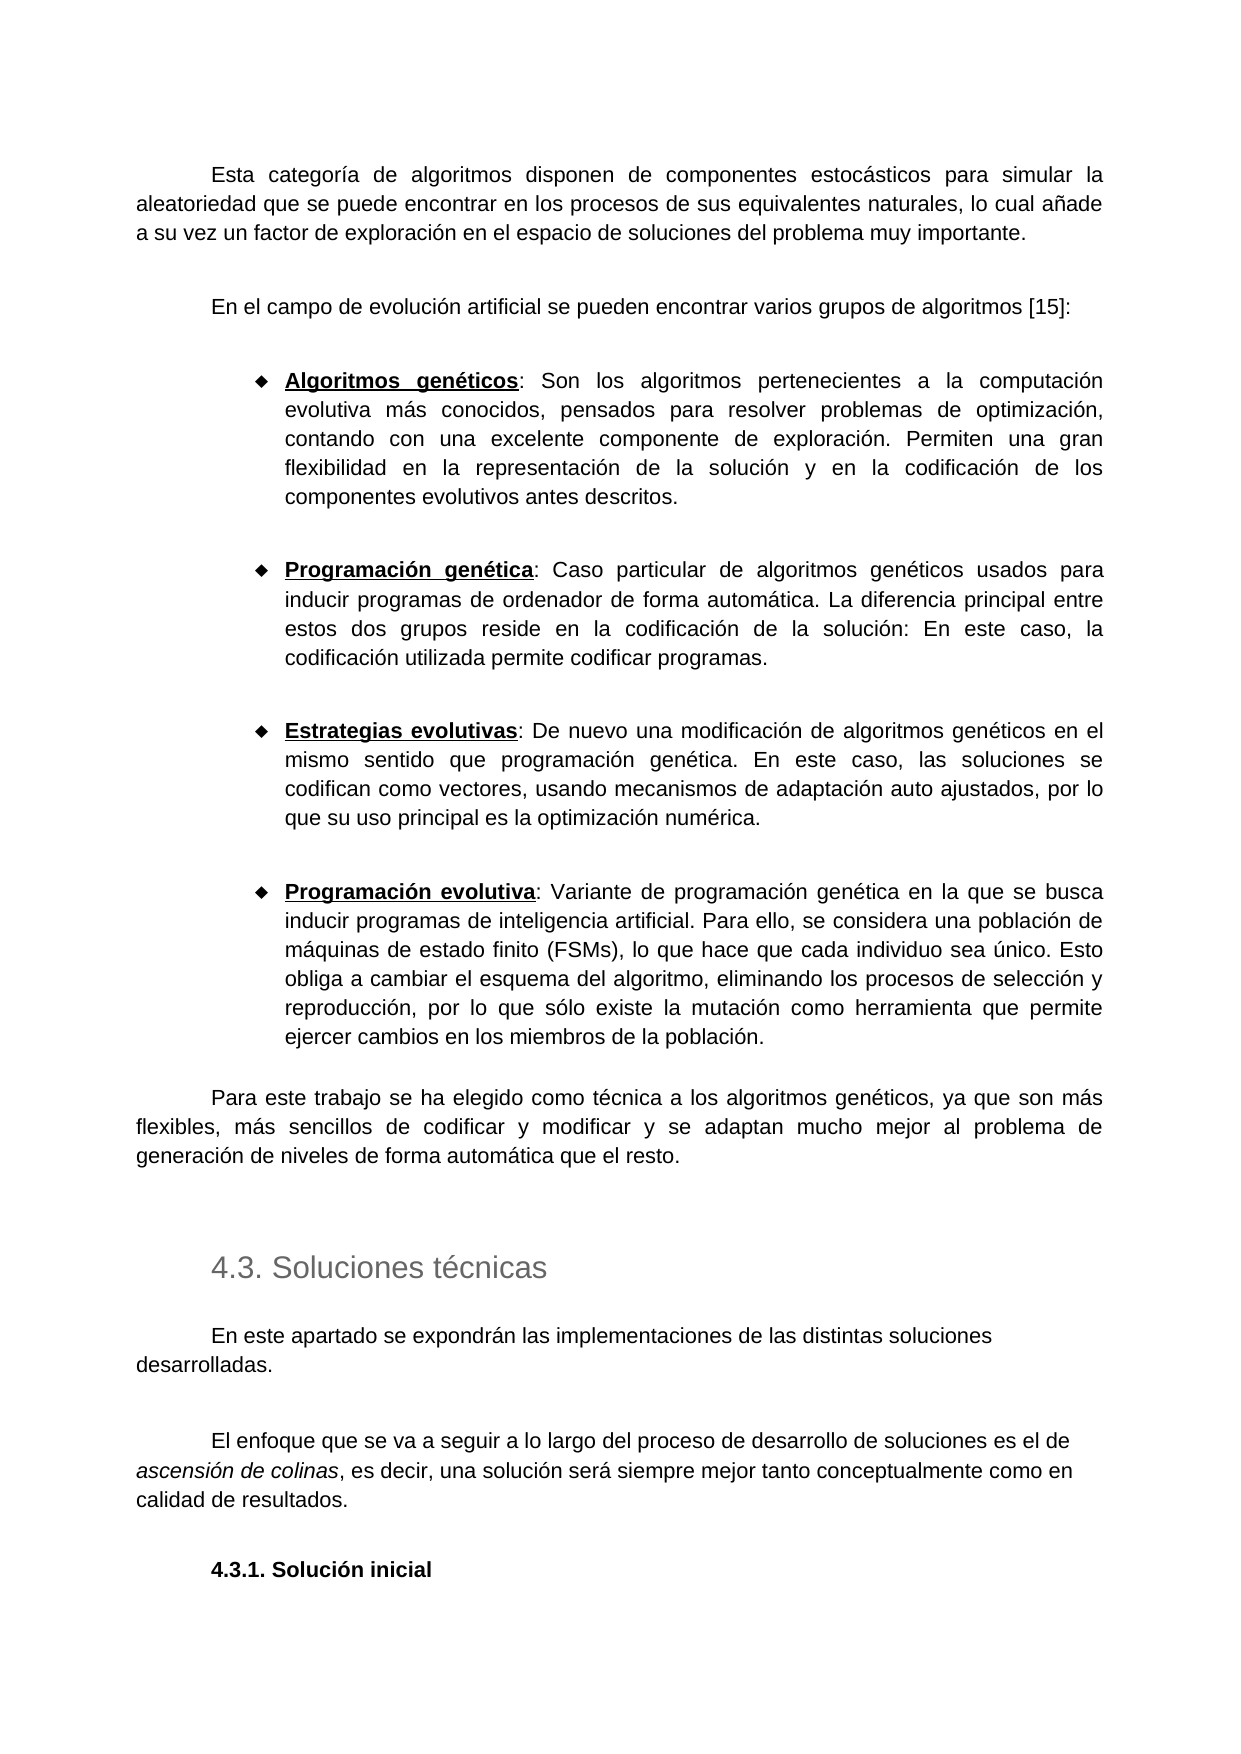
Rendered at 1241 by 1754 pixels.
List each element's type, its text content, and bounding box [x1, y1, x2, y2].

text Esta categoría de algoritmos disponen de componentes estocásticos para simular la aleatoriedad que se puede encontrar en los procesos de sus equivalentes naturales, lo cual añade a su vez un factor de exploración en el espacio de soluciones del problema muy importante. [136, 162, 1104, 246]
list Algoritmos genéticos: Son los algoritmos pertenecientes a la computación evolutiva más conocidos, pensados para resolver problemas de optimización, contando con una excelente componente de exploración. Permiten una gran flexibilidad en la representación de la solución y en la codificación de los componentes evolutivos antes descritos. [255, 368, 1104, 509]
text 4.3. Soluciones técnicas [136, 1249, 1104, 1284]
list Estrategias evolutivas: De nuevo una modificación de algoritmos genéticos en el mismo sentido que programación genética. En este caso, las soluciones se codifican como vectores, usando mecanismos de adaptación auto ajustados, por lo que su uso principal es la optimización numérica. [255, 718, 1104, 830]
text 4.3.1. Solución inicial [136, 1557, 1104, 1582]
list Programación evolutiva: Variante de programación genética en la que se busca inducir programas de inteligencia artificial. Para ello, se considera una población de máquinas de estado finito (FSMs), lo que hace que cada individuo sea único. Esto obliga a cambiar el esquema del algoritmo, eliminando los procesos de selección y reproducción, por lo que sólo existe la mutación como herramienta que permite ejercer cambios en los miembros de la población. [255, 879, 1104, 1049]
text Para este trabajo se ha elegido como técnica a los algoritmos genéticos, ya que son más flexibles, más sencillos de codificar y modificar y se adaptan mucho mejor al problema de generación de niveles de forma automática que el resto. [136, 1085, 1104, 1168]
list Programación genética: Caso particular de algoritmos genéticos usados para inducir programas de ordenador de forma automática. La diferencia principal entre estos dos grupos reside en la codificación de la solución: En este caso, la codificación utilizada permite codificar programas. [255, 557, 1104, 669]
text El enfoque que se va a seguir a lo largo del proceso de desarrollo de soluciones es el de ascensión de colinas, es decir, una solución será siempre mejor tanto conceptualmente como en calidad de resultados. [136, 1426, 1104, 1512]
text En este apartado se expondrán las implementaciones de las distintas soluciones desarrolladas. [136, 1323, 1104, 1377]
text En el campo de evolución artificial se pueden encontrar varios grupos de algoritmos [15]: [136, 294, 1104, 319]
